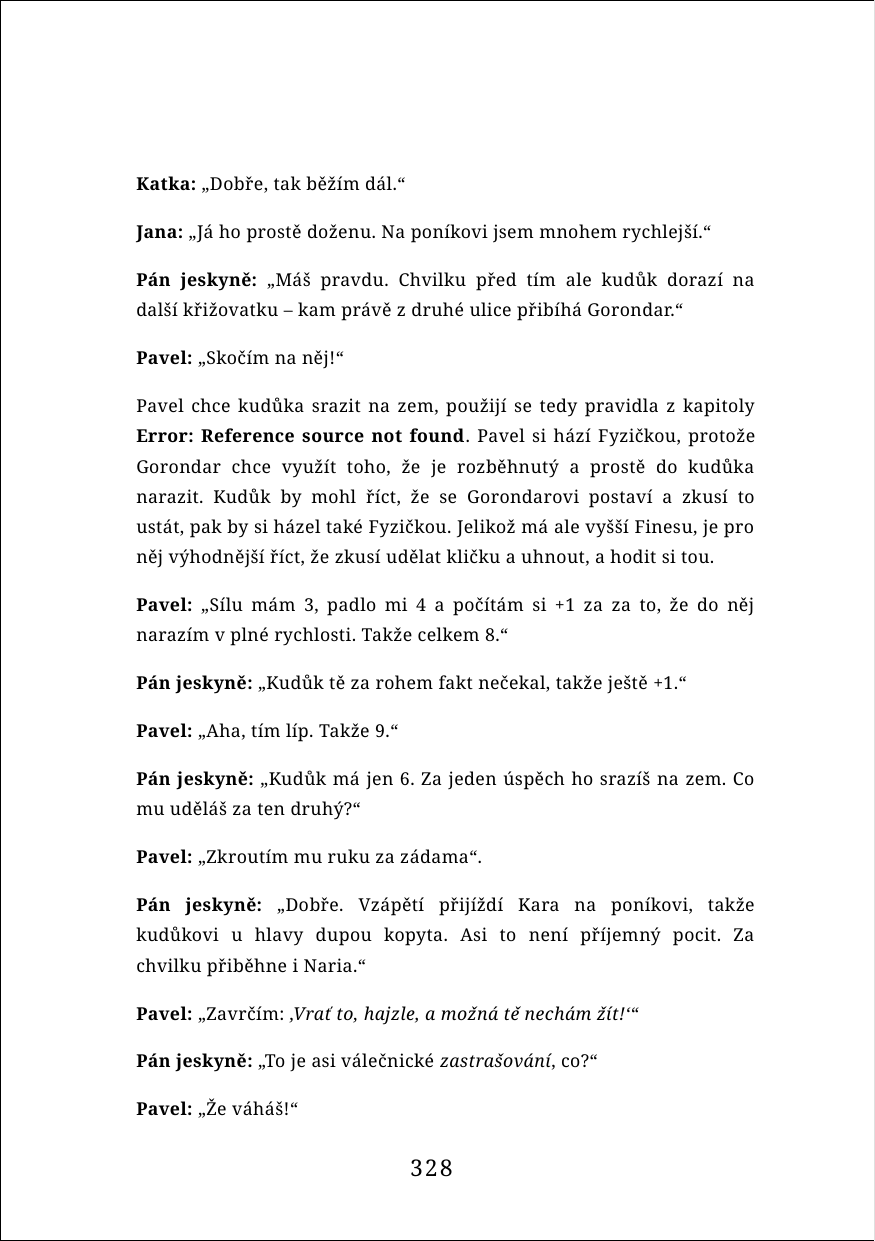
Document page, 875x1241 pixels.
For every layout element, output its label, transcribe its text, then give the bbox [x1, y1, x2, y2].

text Pavel: „Že váháš!“ [136, 1097, 756, 1121]
text Pavel: „Aha, tím líp. Takže 9.“ [136, 719, 756, 743]
text Katka: „Dobře, tak běžím dál.“ [136, 172, 756, 196]
text Pán jeskyně: „Dobře. Vzápětí přijíždí Kara na poníkovi, takže kudůkovi u hlavy dupou kopyta. Asi to není příjemný pocit. Za chvilku přiběhne i Naria.“ [136, 893, 756, 977]
text Pavel: „Sílu mám 3, padlo mi 4 a počítám si +1 za za to, že do něj narazím v plné rychlosti. Takže celkem 8.“ [136, 593, 756, 647]
text Pavel: „Skočím na něj!“ [136, 346, 756, 370]
text Pán jeskyně: „Kudůk tě za rohem fakt nečekal, takže ještě +1.“ [136, 671, 756, 695]
text Pán jeskyně: „Kudůk má jen 6. Za jeden úspěch ho srazíš na zem. Co mu uděláš za ten druhý?“ [136, 767, 756, 821]
text Pán jeskyně: „To je asi válečnické zastrašování, co?“ [136, 1049, 756, 1073]
text Jana: „Já ho prostě doženu. Na poníkovi jsem mnohem rychlejší.“ [136, 220, 756, 244]
text Pavel: „Zavrčím: ‚Vrať to, hajzle, a možná tě nechám žít!‘“ [136, 1001, 756, 1025]
text Pavel: „Zkroutím mu ruku za zádama“. [136, 845, 756, 869]
text Pavel chce kudůka srazit na zem, použijí se tedy pravidla z kapitoly Error: Reference source not found. Pavel si hází Fyzičkou, protože Gorondar chce využít toho, že je rozběhnutý a prostě do kudůka narazit. Kudůk by mohl říct, že se Gorondarovi postaví a zkusí to ustát, pak by si házel také Fyzičkou. Jelikož má ale vyšší Finesu, je pro něj výhodnější říct, že zkusí udělat kličku a uhnout, a hodit si tou. [136, 394, 756, 569]
text Pán jeskyně: „Máš pravdu. Chvilku před tím ale kudůk dorazí na další křižovatku – kam právě z druhé ulice přibíhá Gorondar.“ [136, 268, 756, 322]
